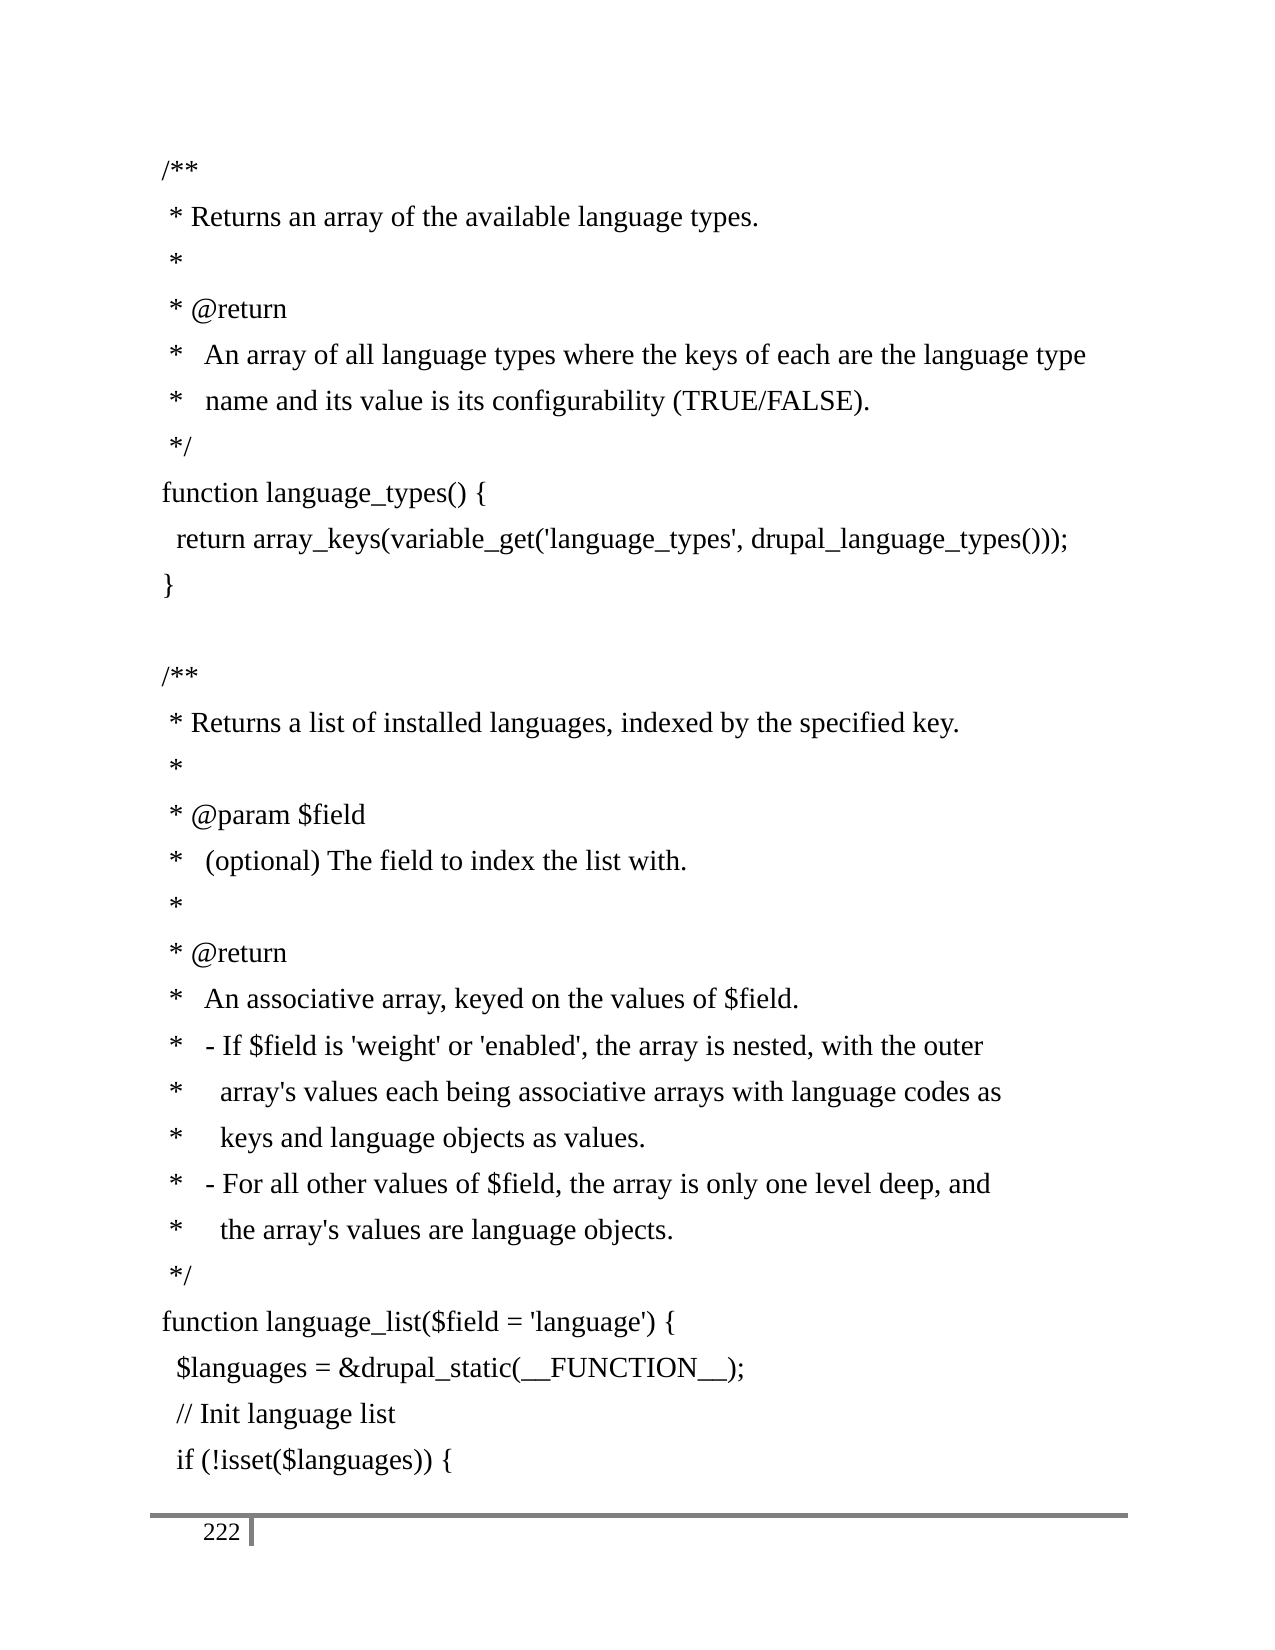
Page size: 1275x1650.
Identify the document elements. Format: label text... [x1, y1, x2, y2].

text * name and its value is its configurability (TRUE/FALSE). [161, 383, 1117, 417]
text function language_types() { [161, 475, 1117, 509]
text * @param $field [161, 797, 1117, 831]
text * [161, 751, 1117, 785]
text * Returns a list of installed languages, indexed by the specified key. [161, 705, 1117, 739]
text * keys and language objects as values. [161, 1120, 1117, 1153]
text * @return [161, 291, 1117, 324]
text * [161, 245, 1117, 278]
text * An array of all language types where the keys of each are the language type [161, 337, 1117, 371]
text * Returns an array of the available language types. [161, 199, 1117, 232]
text * - If $field is 'weight' or 'enabled', the array is nested, with the outer [161, 1028, 1117, 1061]
text } [161, 567, 1117, 601]
text /** [161, 153, 1117, 186]
text * the array's values are language objects. [161, 1212, 1117, 1245]
text * (optional) The field to index the list with. [161, 843, 1117, 877]
text /** [161, 659, 1117, 693]
text * array's values each being associative arrays with language codes as [161, 1074, 1117, 1107]
text * [161, 889, 1117, 923]
text */ [161, 429, 1117, 463]
text */ [161, 1258, 1117, 1291]
text function language_list($field = 'language') { [161, 1304, 1117, 1337]
text * - For all other values of $field, the array is only one level deep, and [161, 1166, 1117, 1199]
text // Init language list [161, 1396, 1117, 1429]
text * @return [161, 936, 1117, 969]
text if (!isset($languages)) { [161, 1442, 1117, 1476]
text * An associative array, keyed on the values of $field. [161, 982, 1117, 1015]
text $languages = &drupal_static(__FUNCTION__); [161, 1350, 1117, 1383]
text return array_keys(variable_get('language_types', drupal_language_types())); [161, 521, 1117, 555]
